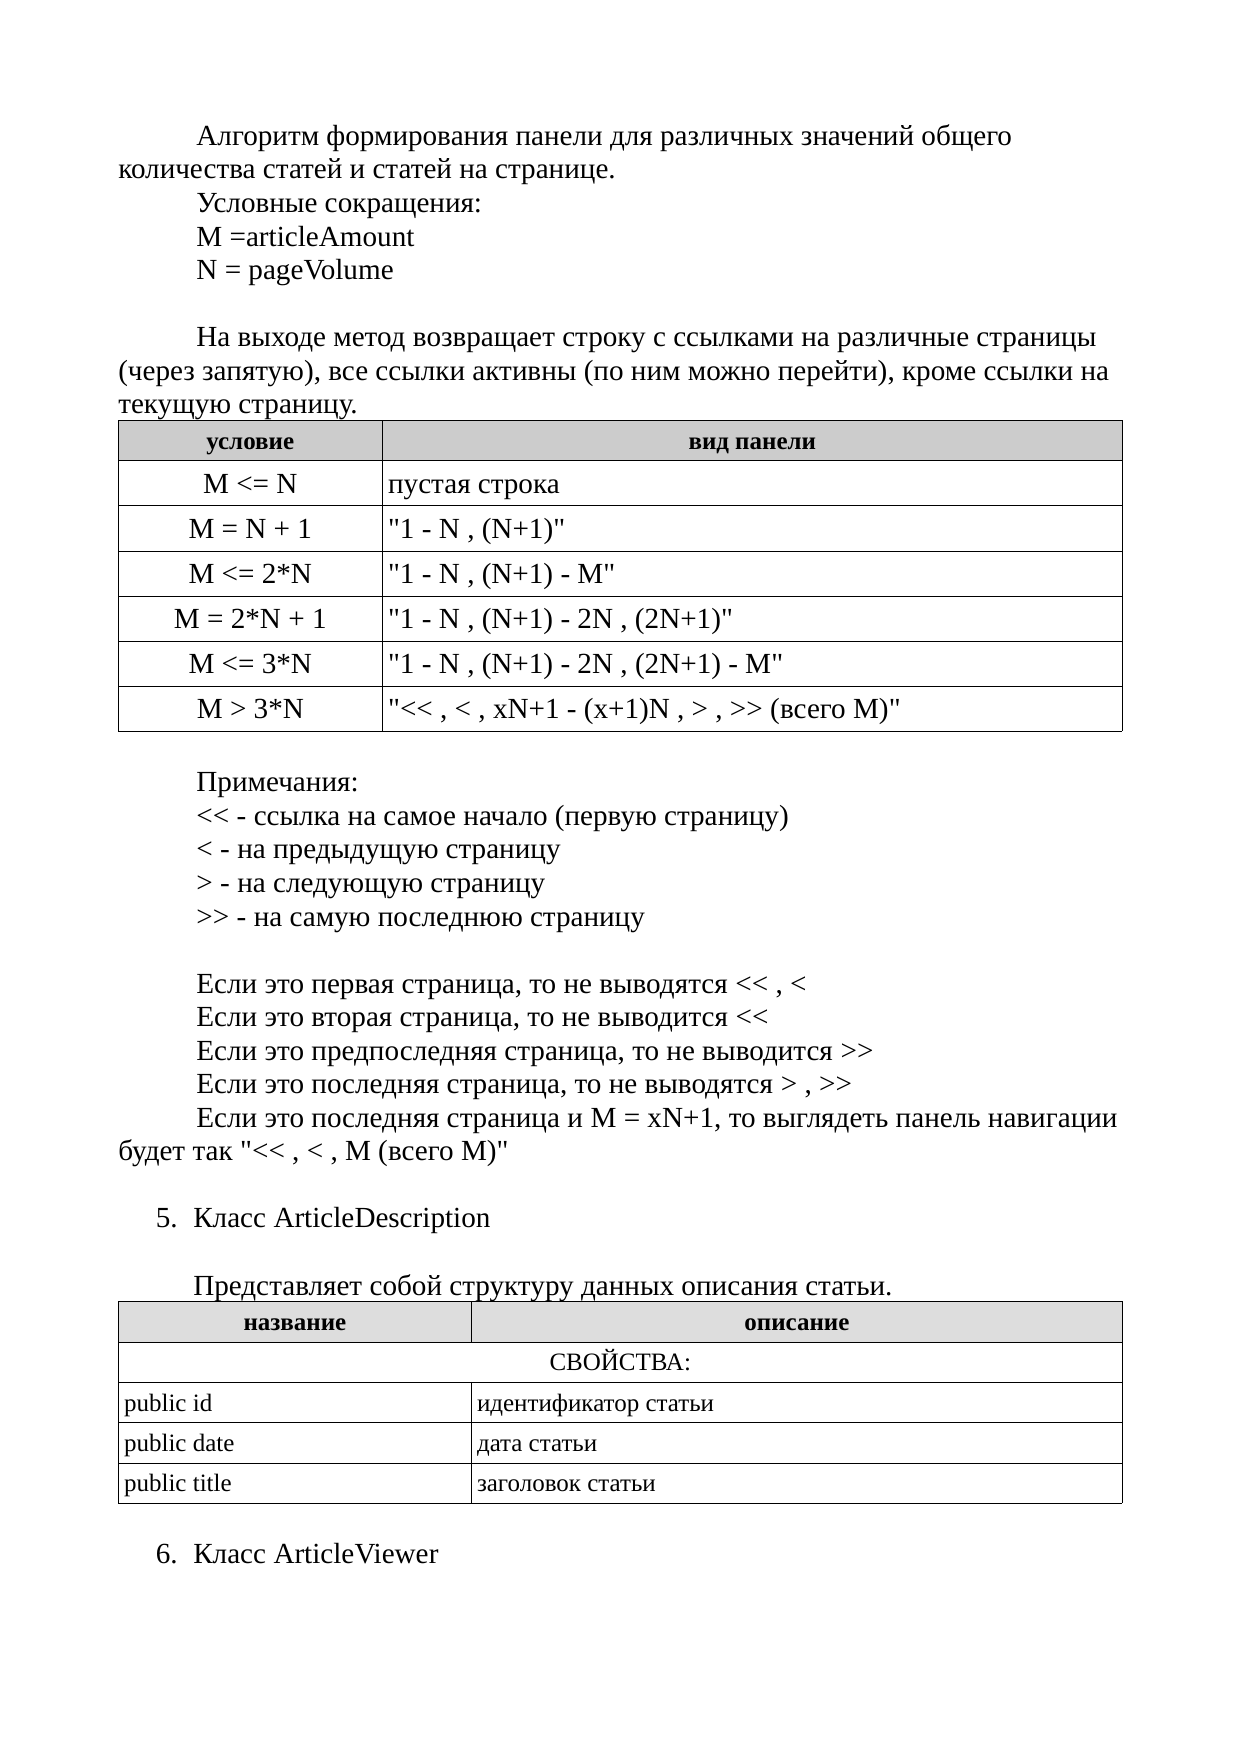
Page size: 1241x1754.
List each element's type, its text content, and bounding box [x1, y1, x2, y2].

table_cell "1 - N , (N+1) - 2N , (2N+1)" [383, 597, 1122, 641]
table_header условие [119, 421, 382, 460]
table_cell "1 - N , (N+1)" [383, 506, 1122, 551]
text Примечания: [118, 764, 1122, 798]
text M =articleAmount [118, 219, 1122, 252]
text >> - на самую последнюю страницу [118, 899, 1122, 932]
text < - на предыдущую страницу [118, 832, 1122, 865]
table_cell M > 3*N [119, 687, 382, 731]
table_cell заголовок статьи [472, 1464, 1122, 1503]
text Если это последняя страница и M = xN+1, то выглядеть панель навигации будет так "<< , < , M (всего M)" [118, 1100, 1122, 1167]
table_header название [119, 1302, 471, 1342]
table_cell M <= 2*N [119, 552, 382, 596]
text На выходе метод возвращает строку с ссылками на различные страницы (через запятую), все ссылки активны (по ним можно перейти), кроме ссылки на текущую страницу. [118, 319, 1122, 420]
table_cell "<< , < , xN+1 - (x+1)N , > , >> (всего M)" [383, 687, 1122, 731]
table_cell пустая строка [383, 461, 1122, 505]
table_header описание [472, 1302, 1122, 1342]
list Класс ArticleViewer [156, 1536, 1122, 1570]
text Представляет собой структуру данных описания статьи. [193, 1268, 1122, 1301]
table_cell СВОЙСТВА: [119, 1343, 1122, 1382]
text Условные сокращения: [118, 185, 1122, 219]
table_header вид панели [383, 421, 1122, 460]
table_cell M <= 3*N [119, 642, 382, 686]
list Класс ArticleDescription [156, 1201, 1122, 1234]
table_cell public id [119, 1383, 471, 1422]
table_cell M = 2*N + 1 [119, 597, 382, 641]
table_cell public title [119, 1464, 471, 1503]
text Если это вторая страница, то не выводится << [118, 999, 1122, 1033]
text Если это последняя страница, то не выводятся > , >> [118, 1066, 1122, 1100]
table_cell M = N + 1 [119, 506, 382, 551]
text Если это первая страница, то не выводятся << , < [118, 966, 1122, 999]
text N = pageVolume [118, 252, 1122, 286]
text << - ссылка на самое начало (первую страницу) [118, 798, 1122, 832]
table_cell M <= N [119, 461, 382, 505]
table_cell "1 - N , (N+1) - 2N , (2N+1) - M" [383, 642, 1122, 686]
table_cell "1 - N , (N+1) - M" [383, 552, 1122, 596]
text Алгоритм формирования панели для различных значений общего количества статей и статей на странице. [118, 118, 1122, 185]
table_cell public date [119, 1423, 471, 1462]
table_cell идентификатор статьи [472, 1383, 1122, 1422]
text > - на следующую страницу [118, 865, 1122, 899]
text Если это предпоследняя страница, то не выводится >> [118, 1033, 1122, 1066]
table_cell дата статьи [472, 1423, 1122, 1462]
